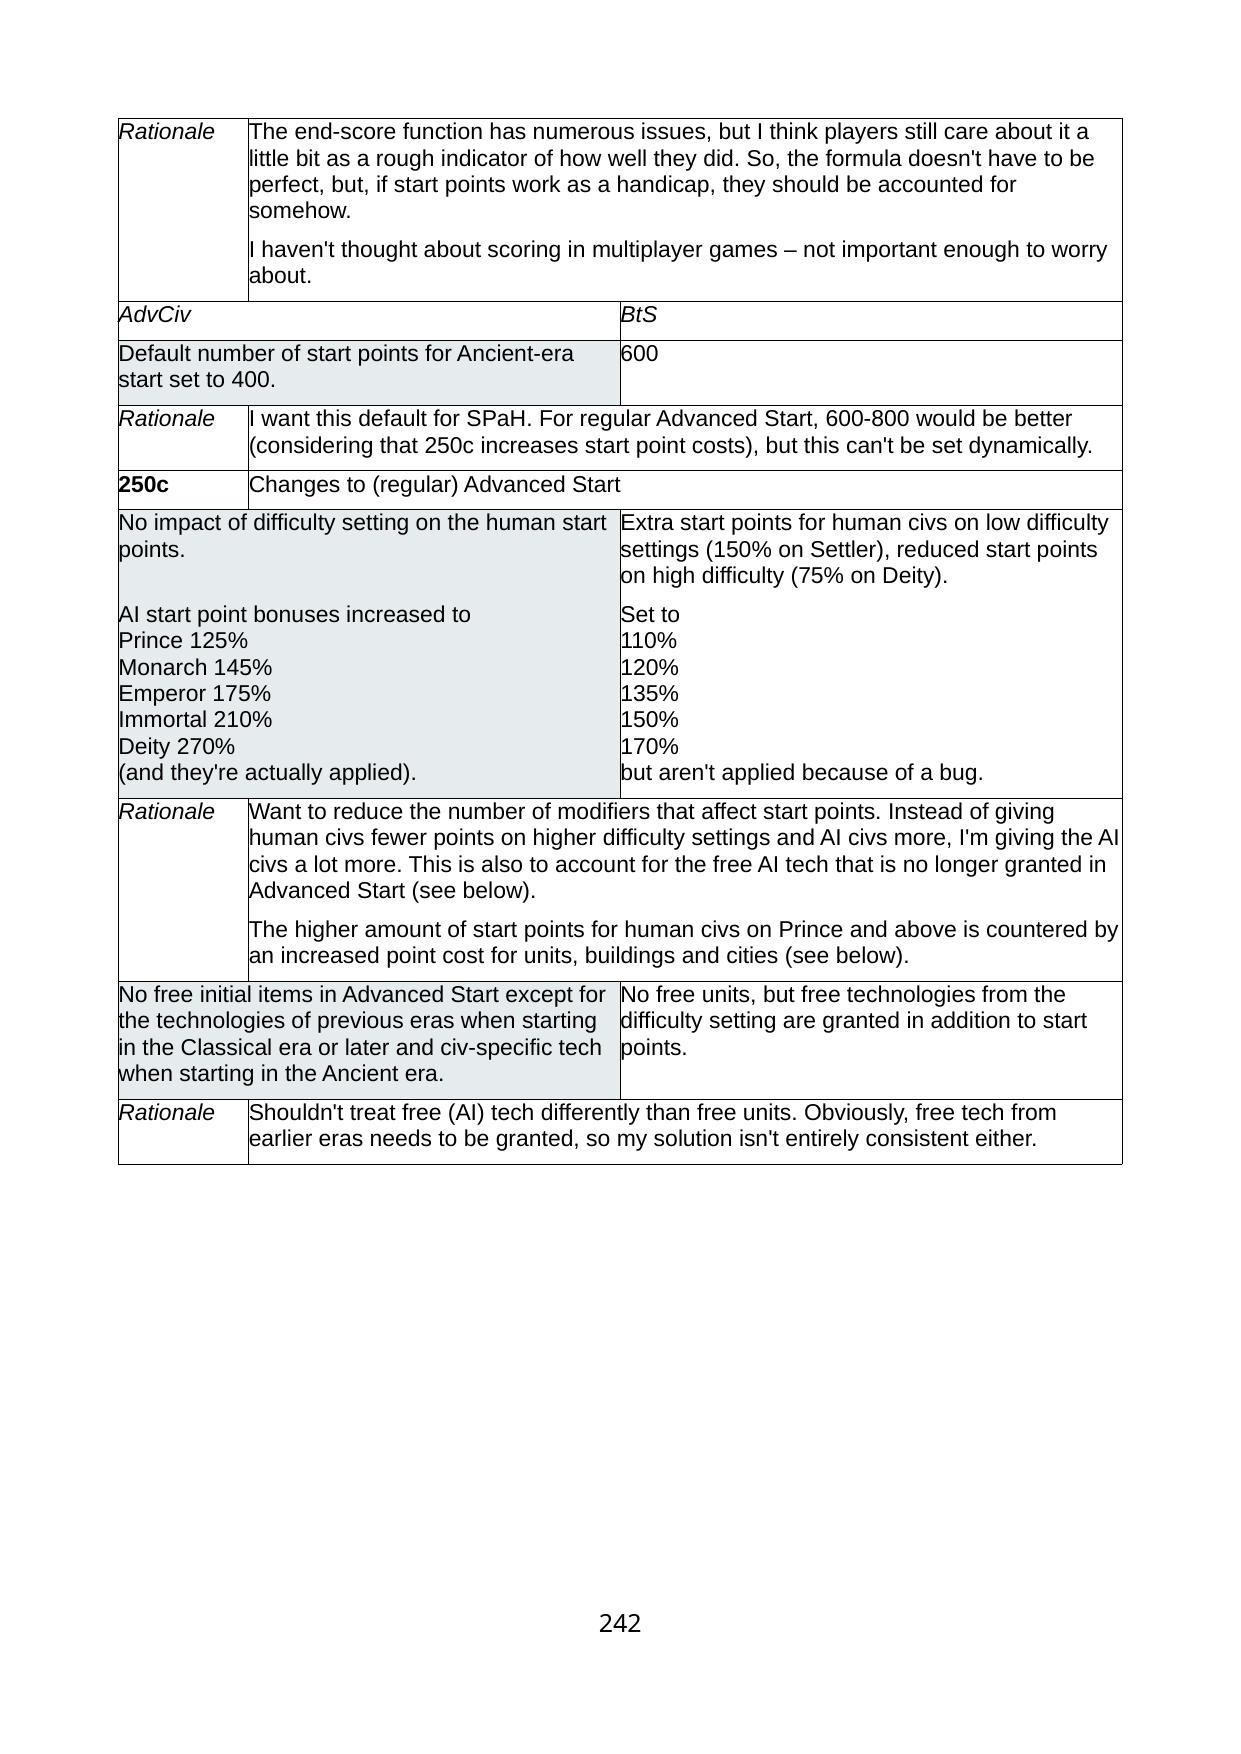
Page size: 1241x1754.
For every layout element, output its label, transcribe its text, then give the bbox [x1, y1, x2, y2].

table_cell 600 [621, 341, 1122, 405]
table_cell No impact of difficulty setting on the human start points. AI start point bonuses increased to Prince 125% Monarch 145% Emperor 175% Immortal 210% Deity 270% (and they're actually applied). [119, 510, 620, 798]
table_cell 250c [119, 471, 248, 509]
table_cell Extra start points for human civs on low difficulty settings (150% on Settler), reduced start points on high difficulty (75% on Deity). Set to 110% 120% 135% 150% 170% but aren't applied because of a bug. [621, 510, 1122, 798]
table_cell BtS [621, 302, 1122, 340]
table_cell No free initial items in Advanced Start except for the technologies of previous eras when starting in the Classical era or later and civ-specific tech when starting in the Ancient era. [119, 982, 620, 1099]
table_cell Rationale [119, 1100, 248, 1164]
table_cell Changes to (regular) Advanced Start [249, 471, 1122, 509]
table_cell I want this default for SPaH. For regular Advanced Start, 600-800 would be better (considering that 250c increases start point costs), but this can't be set dynamically. [249, 406, 1122, 470]
table_cell The end-score function has numerous issues, but I think players still care about it a little bit as a rough indicator of how well they did. So, the formula doesn't have to be perfect, but, if start points work as a handicap, they should be accounted for somehow. I haven't thought about scoring in multiplayer games – not important enough to worry about. [249, 119, 1122, 301]
table_cell No free units, but free technologies from the difficulty setting are granted in addition to start points. [621, 982, 1122, 1099]
table_cell Want to reduce the number of modifiers that affect start points. Instead of giving human civs fewer points on higher difficulty settings and AI civs more, I'm giving the AI civs a lot more. This is also to account for the free AI tech that is no longer granted in Advanced Start (see below). The higher amount of start points for human civs on Prince and above is countered by an increased point cost for units, buildings and cities (see below). [249, 799, 1122, 981]
table_cell Rationale [119, 799, 248, 981]
table_cell Rationale [119, 406, 248, 470]
table_cell AdvCiv [119, 302, 620, 340]
table_cell Rationale [119, 119, 248, 301]
table_cell Shouldn't treat free (AI) tech differently than free units. Obviously, free tech from earlier eras needs to be granted, so my solution isn't entirely consistent either. [249, 1100, 1122, 1164]
table_cell Default number of start points for Ancient-era start set to 400. [119, 341, 620, 405]
